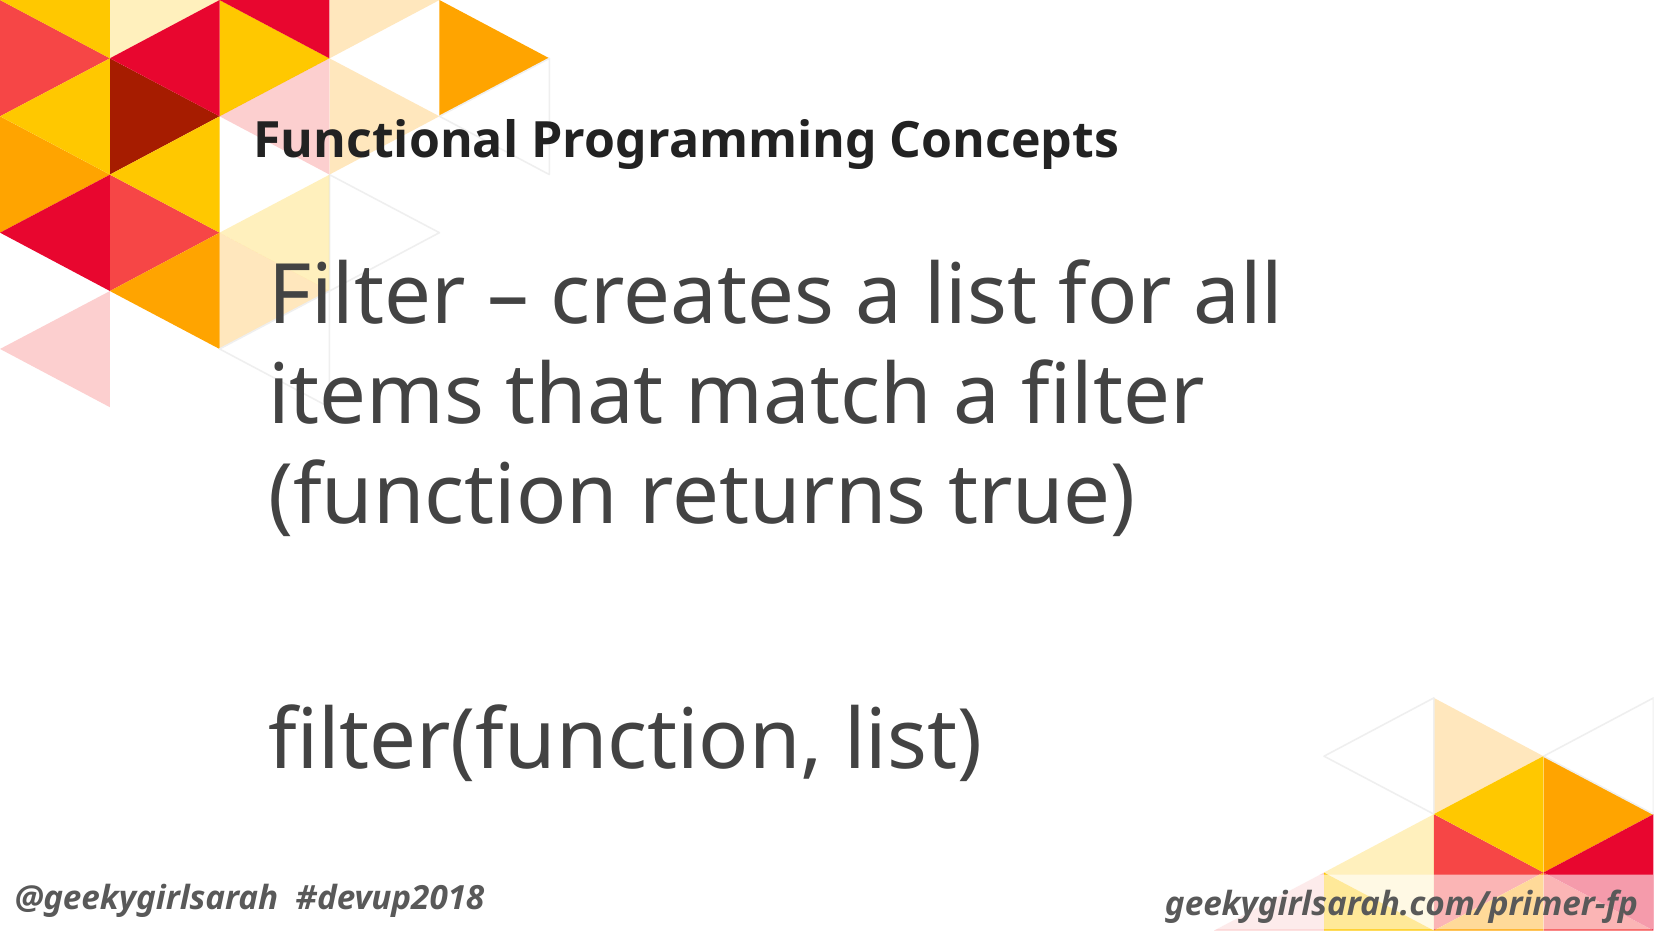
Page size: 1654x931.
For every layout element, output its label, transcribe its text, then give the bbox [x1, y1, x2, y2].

title Functional Programming Concepts [238, 61, 1406, 183]
list Filter – creates a list for all items that match a filter (function returns true) filter(function, list) [238, 225, 1406, 750]
